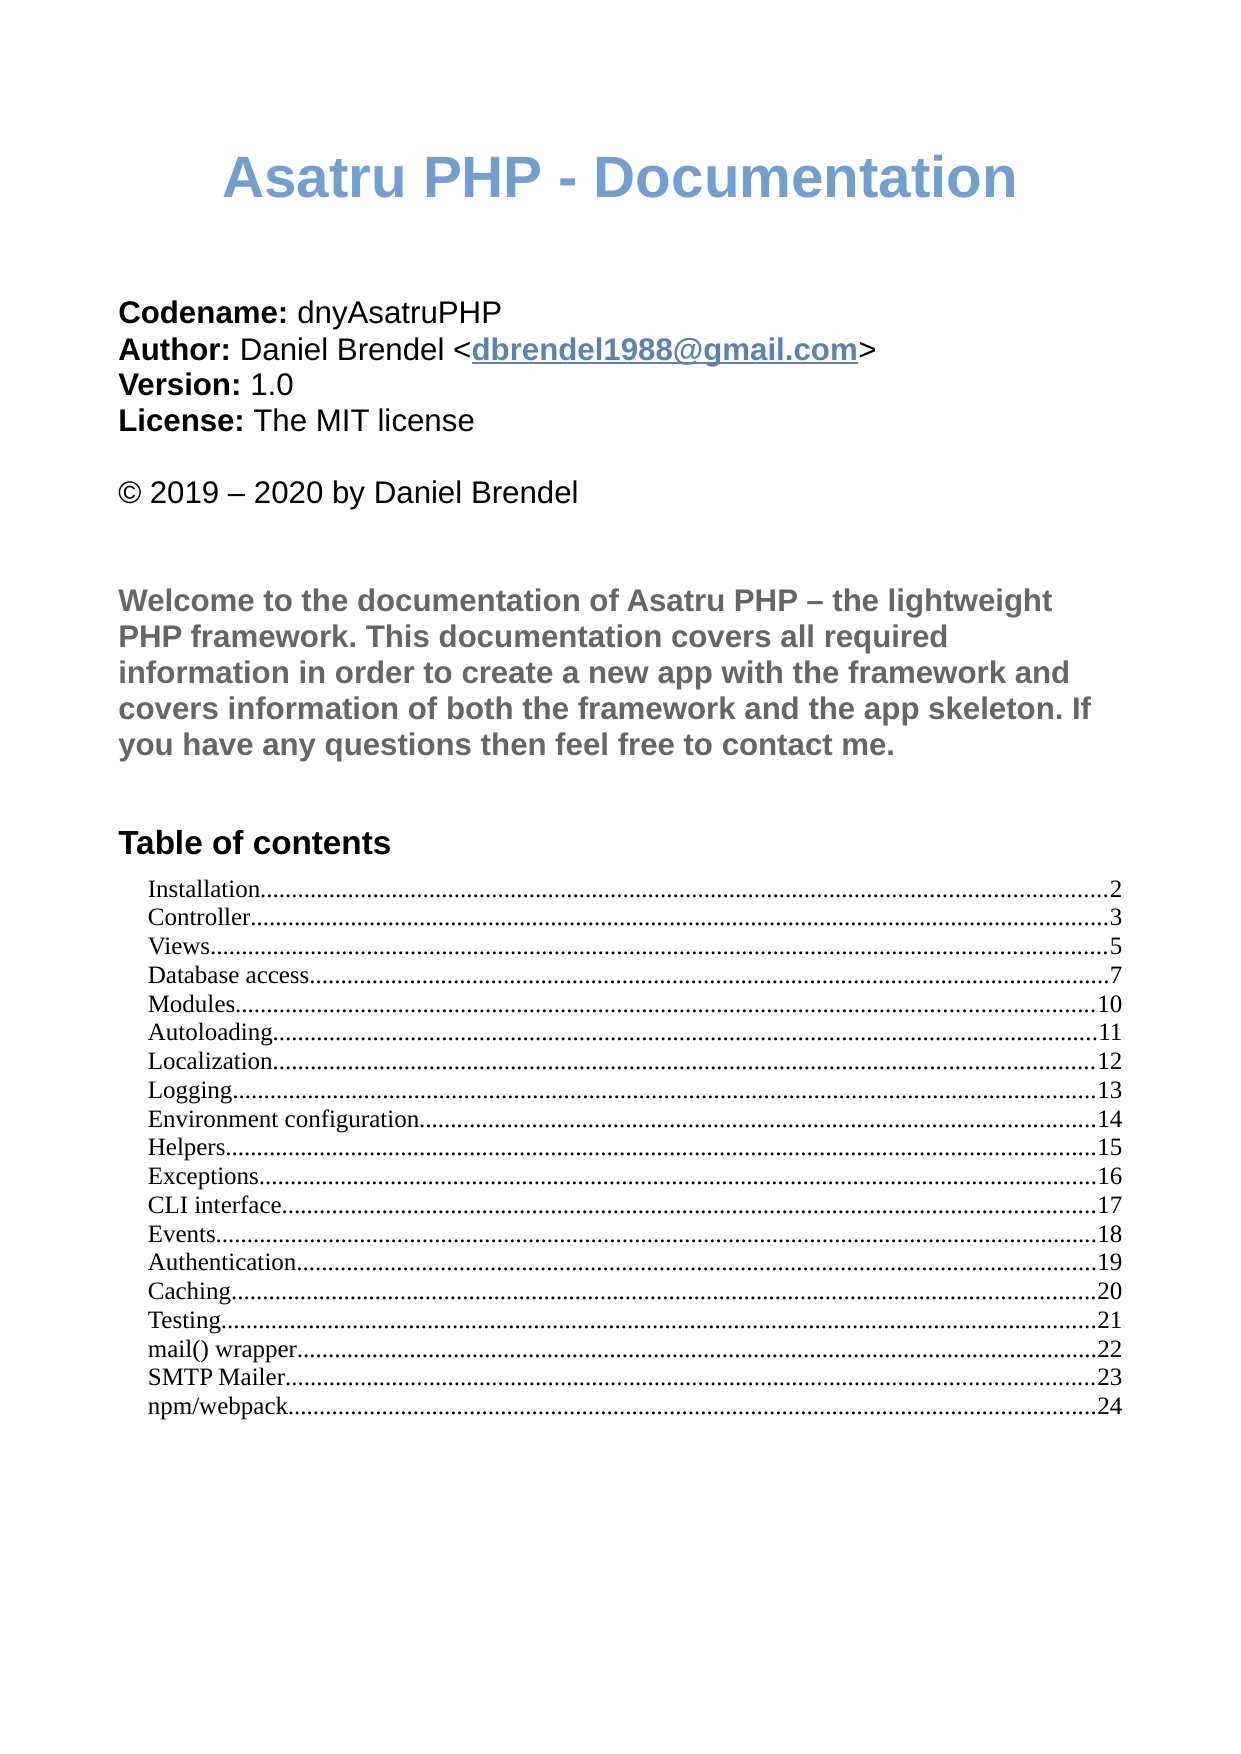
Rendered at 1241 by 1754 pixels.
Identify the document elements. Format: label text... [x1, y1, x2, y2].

text Events 18 [148, 1219, 1122, 1247]
title Asatru PHP - Documentation [118, 143, 1122, 210]
text Database access 7 [148, 960, 1122, 989]
text mail() wrapper 22 [148, 1334, 1122, 1362]
text Logging 13 [148, 1075, 1122, 1104]
text License: The MIT license [118, 402, 1122, 438]
text Welcome to the documentation of Asatru PHP – the lightweight PHP framework. This documentation covers all required information in order to create a new app with the framework and covers information of both the framework and the app skeleton. If you have any questions then feel free to contact me. [118, 582, 1122, 762]
subtitle Table of contents [118, 823, 1122, 861]
text Controller 3 [148, 902, 1122, 931]
text CLI interface 17 [148, 1190, 1122, 1219]
text Installation 2 [148, 874, 1122, 902]
text Authentication 19 [148, 1247, 1122, 1276]
text SMTP Mailer 23 [148, 1362, 1122, 1391]
text © 2019 – 2020 by Daniel Brendel [118, 474, 1122, 510]
text Exceptions 16 [148, 1161, 1122, 1190]
text Caching 20 [148, 1276, 1122, 1305]
text Author: Daniel Brendel <dbrendel1988@gmail.com> [118, 331, 1122, 366]
text Helpers 15 [148, 1132, 1122, 1161]
text Version: 1.0 [118, 366, 1122, 402]
text Localization 12 [148, 1046, 1122, 1075]
text Modules 10 [148, 989, 1122, 1017]
text Testing 21 [148, 1305, 1122, 1334]
text Views 5 [148, 931, 1122, 960]
text Autoloading 11 [148, 1017, 1122, 1046]
text Codename: dnyAsatruPHP [118, 294, 1122, 331]
text Environment configuration 14 [148, 1104, 1122, 1132]
text npm/webpack 24 [148, 1391, 1122, 1420]
